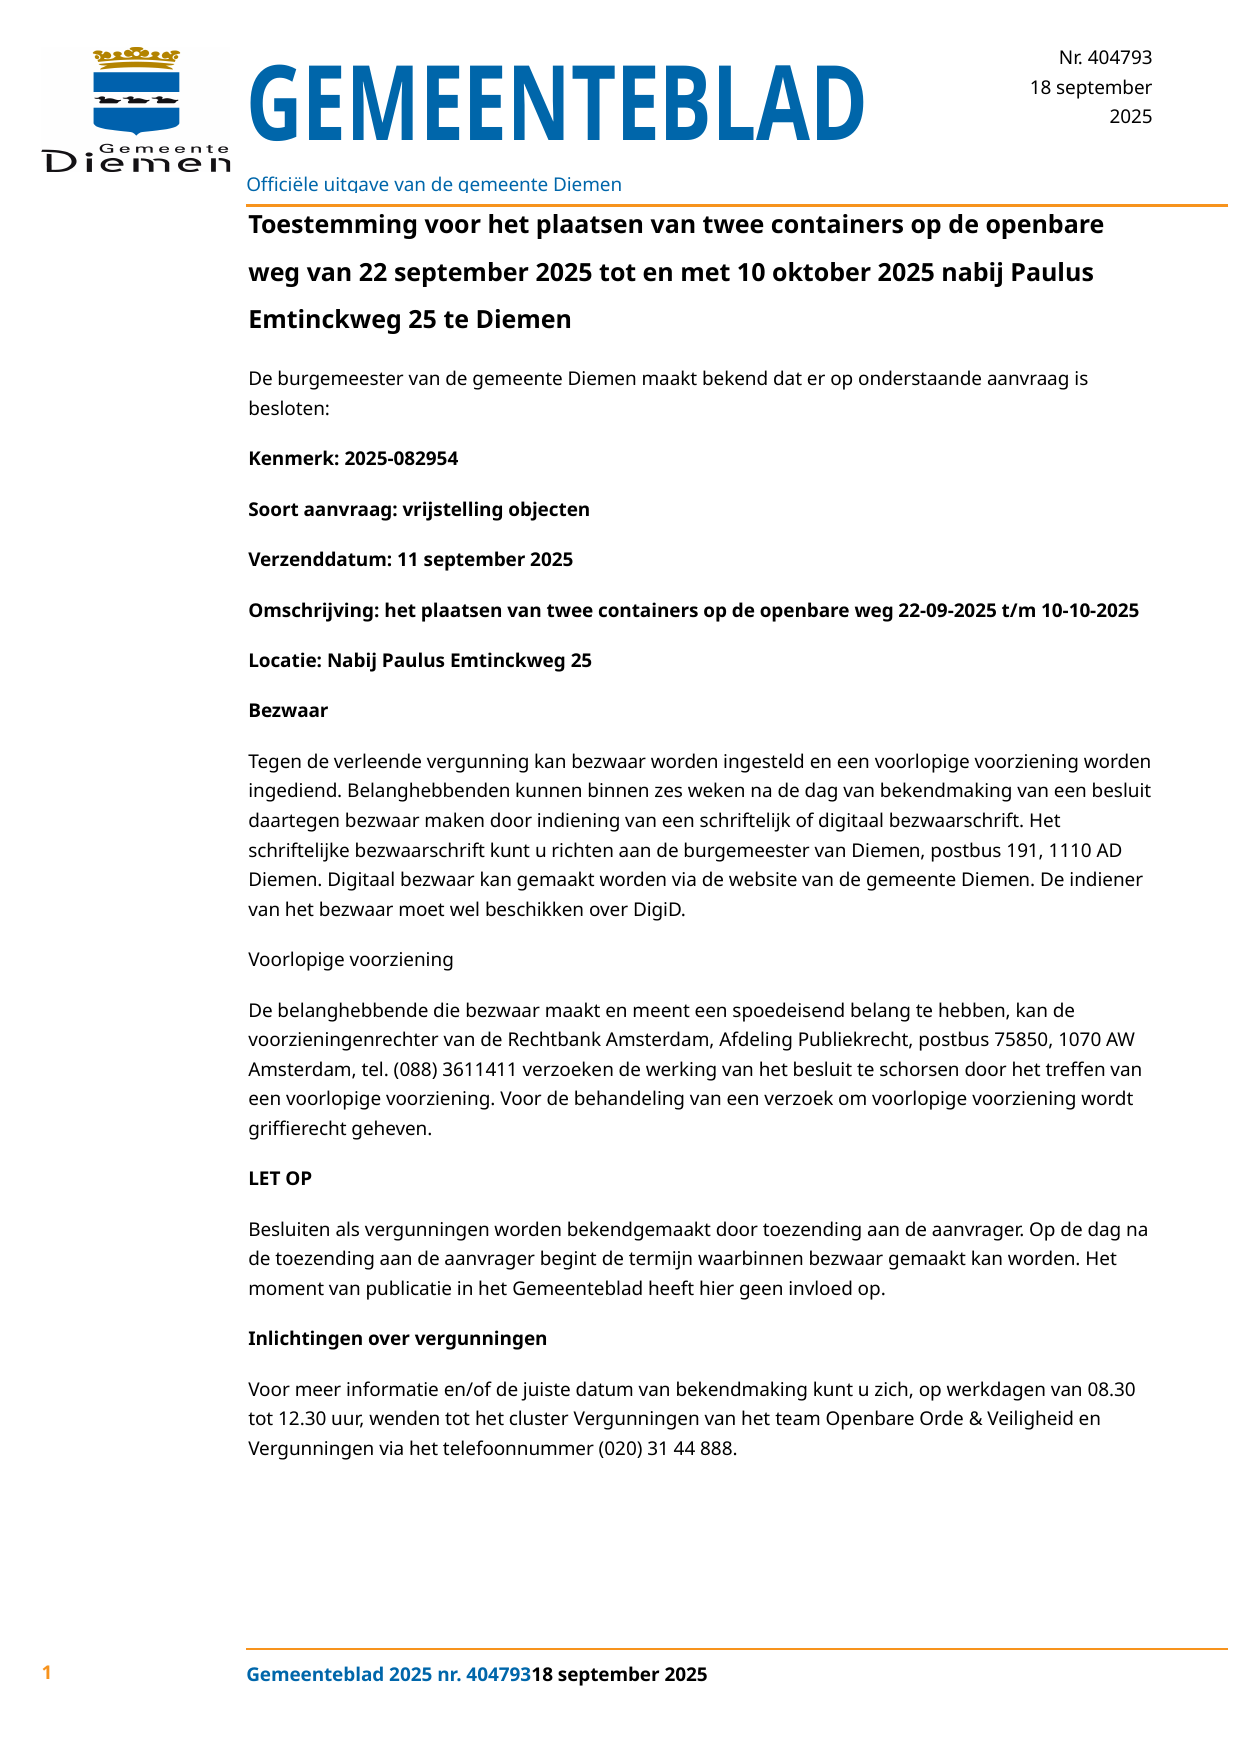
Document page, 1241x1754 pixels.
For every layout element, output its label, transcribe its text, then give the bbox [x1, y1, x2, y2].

text Verzenddatum: 11 september 2025 [248, 546, 1152, 572]
text Bezwaar [248, 698, 1152, 723]
text Inlichtingen over vergunningen [248, 1326, 1152, 1351]
text Besluiten als vergunningen worden bekendgemaakt door toezending aan de aanvrager. Op de dag na de toezending aan de aanvrager begint de termijn waarbinnen bezwaar gemaakt kan worden. Het moment van publicatie in het Gemeenteblad heeft hier geen invloed op. [248, 1216, 1152, 1301]
text Toestemming voor het plaatsen van twee containers op de openbare weg van 22 september 2025 tot en met 10 oktober 2025 nabij Paulus Emtinckweg 25 te Diemen [248, 207, 1152, 336]
text De burgemeester van de gemeente Diemen maakt bekend dat er op onderstaande aanvraag is besloten: [248, 366, 1152, 421]
text Omschrijving: het plaatsen van twee containers op de openbare weg 22-09-2025 t/m 10-10-2025 [248, 597, 1152, 622]
picture [41, 47, 231, 172]
text Voorlopige voorziening [248, 946, 1152, 972]
text Locatie: Nabij Paulus Emtinckweg 25 [248, 647, 1152, 673]
text Soort aanvraag: vrijstelling objecten [248, 496, 1152, 522]
text Kenmerk: 2025-082954 [248, 446, 1152, 471]
text De belanghebbende die bezwaar maakt en meent een spoedeisend belang te hebben, kan de voorzieningenrechter van de Rechtbank Amsterdam, Afdeling Publiekrecht, postbus 75850, 1070 AW Amsterdam, tel. (088) 3611411 verzoeken de werking van het besluit te schorsen door het treffen van een voorlopige voorziening. Voor de behandeling van een verzoek om voorlopige voorziening wordt griffierecht geheven. [248, 997, 1152, 1141]
text Tegen de verleende vergunning kan bezwaar worden ingesteld en een voorlopige voorziening worden ingediend. Belanghebbenden kunnen binnen zes weken na de dag van bekendmaking van een besluit daartegen bezwaar maken door indiening van een schriftelijk of digitaal bezwaarschrift. Het schriftelijke bezwaarschrift kunt u richten aan de burgemeester van Diemen, postbus 191, 1110 AD Diemen. Digitaal bezwaar kan gemaakt worden via de website van de gemeente Diemen. De indiener van het bezwaar moet wel beschikken over DigiD. [248, 748, 1152, 922]
text LET OP [248, 1166, 1152, 1191]
text Voor meer informatie en/of de juiste datum van bekendmaking kunt u zich, op werkdagen van 08.30 tot 12.30 uur, wenden tot het cluster Vergunningen van het team Openbare Orde & Veiligheid en Vergunningen via het telefoonnummer (020) 31 44 888. [248, 1376, 1152, 1461]
